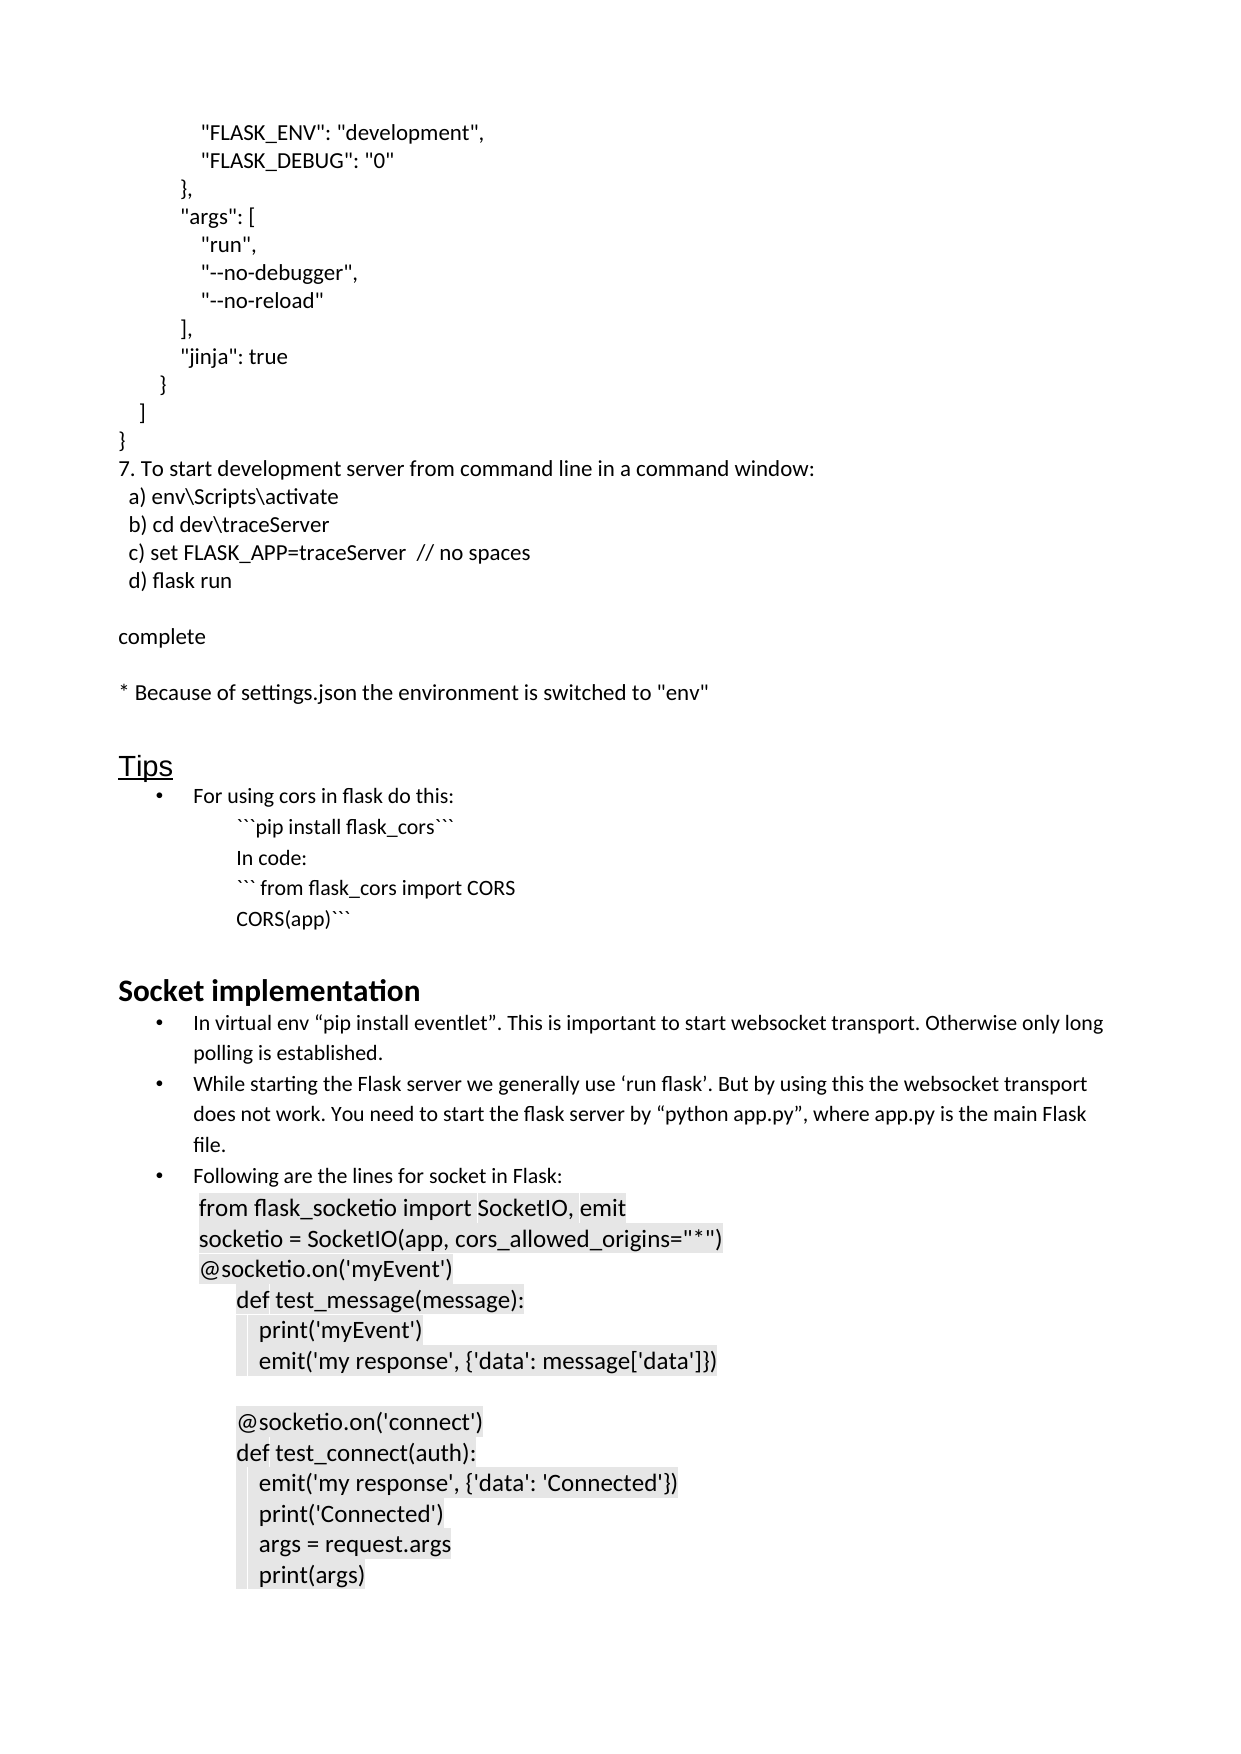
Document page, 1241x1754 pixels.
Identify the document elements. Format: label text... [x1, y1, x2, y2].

text ```pip install flask_cors``` [236, 813, 1122, 840]
text def test_connect(auth): [236, 1437, 1122, 1467]
text emit('my response', {'data': message['data']}) [236, 1345, 1122, 1376]
text print('Connected') [236, 1498, 1122, 1528]
text c) set FLASK_APP=traceServer // no spaces [118, 538, 1122, 566]
subtitle Socket implementation [118, 971, 1122, 1009]
text args = request.args [236, 1528, 1122, 1559]
list While starting the Flask server we generally use ‘run flask’. But by using this the websocket transport does not work. You need to start the flask server by “python app.py”, where app.py is the main Flask file. [156, 1070, 1122, 1158]
text CORS(app)``` [236, 905, 1122, 932]
text "--no-reload" [118, 286, 1122, 314]
text "run", [118, 230, 1122, 258]
text "jinja": true [118, 342, 1122, 370]
text from flask_socketio import SocketIO, emit [199, 1192, 1122, 1223]
text } [118, 370, 1122, 398]
text 7. To start development server from command line in a command window: [118, 454, 1122, 482]
text } [118, 426, 1122, 454]
subtitle Tips [118, 749, 1122, 783]
text "FLASK_ENV": "development", [118, 118, 1122, 146]
text "FLASK_DEBUG": "0" [118, 146, 1122, 174]
text }, [118, 174, 1122, 202]
text a) env\Scripts\activate [118, 482, 1122, 510]
list In virtual env “pip install eventlet”. This is important to start websocket transport. Otherwise only long polling is established. [156, 1009, 1122, 1066]
text ], [118, 314, 1122, 342]
text def test_message(message): [236, 1284, 1122, 1314]
text print('myEvent') [236, 1314, 1122, 1345]
text b) cd dev\traceServer [118, 510, 1122, 538]
text @socketio.on('connect') [236, 1406, 1122, 1437]
text socketio = SocketIO(app, cors_allowed_origins="*") [199, 1223, 1122, 1253]
text d) flask run [118, 566, 1122, 594]
text "args": [ [118, 202, 1122, 230]
list Following are the lines for socket in Flask: [156, 1162, 1122, 1188]
text complete [118, 622, 1122, 651]
text ``` from flask_cors import CORS [236, 874, 1122, 901]
text print(args) [236, 1559, 1122, 1589]
text * Because of settings.json the environment is switched to "env" [118, 678, 1122, 707]
text emit('my response', {'data': 'Connected'}) [236, 1467, 1122, 1498]
text @socketio.on('myEvent') [199, 1253, 1122, 1284]
text "--no-debugger", [118, 258, 1122, 286]
list For using cors in flask do this: [156, 783, 1122, 809]
text ] [118, 398, 1122, 426]
text In code: [236, 844, 1122, 871]
